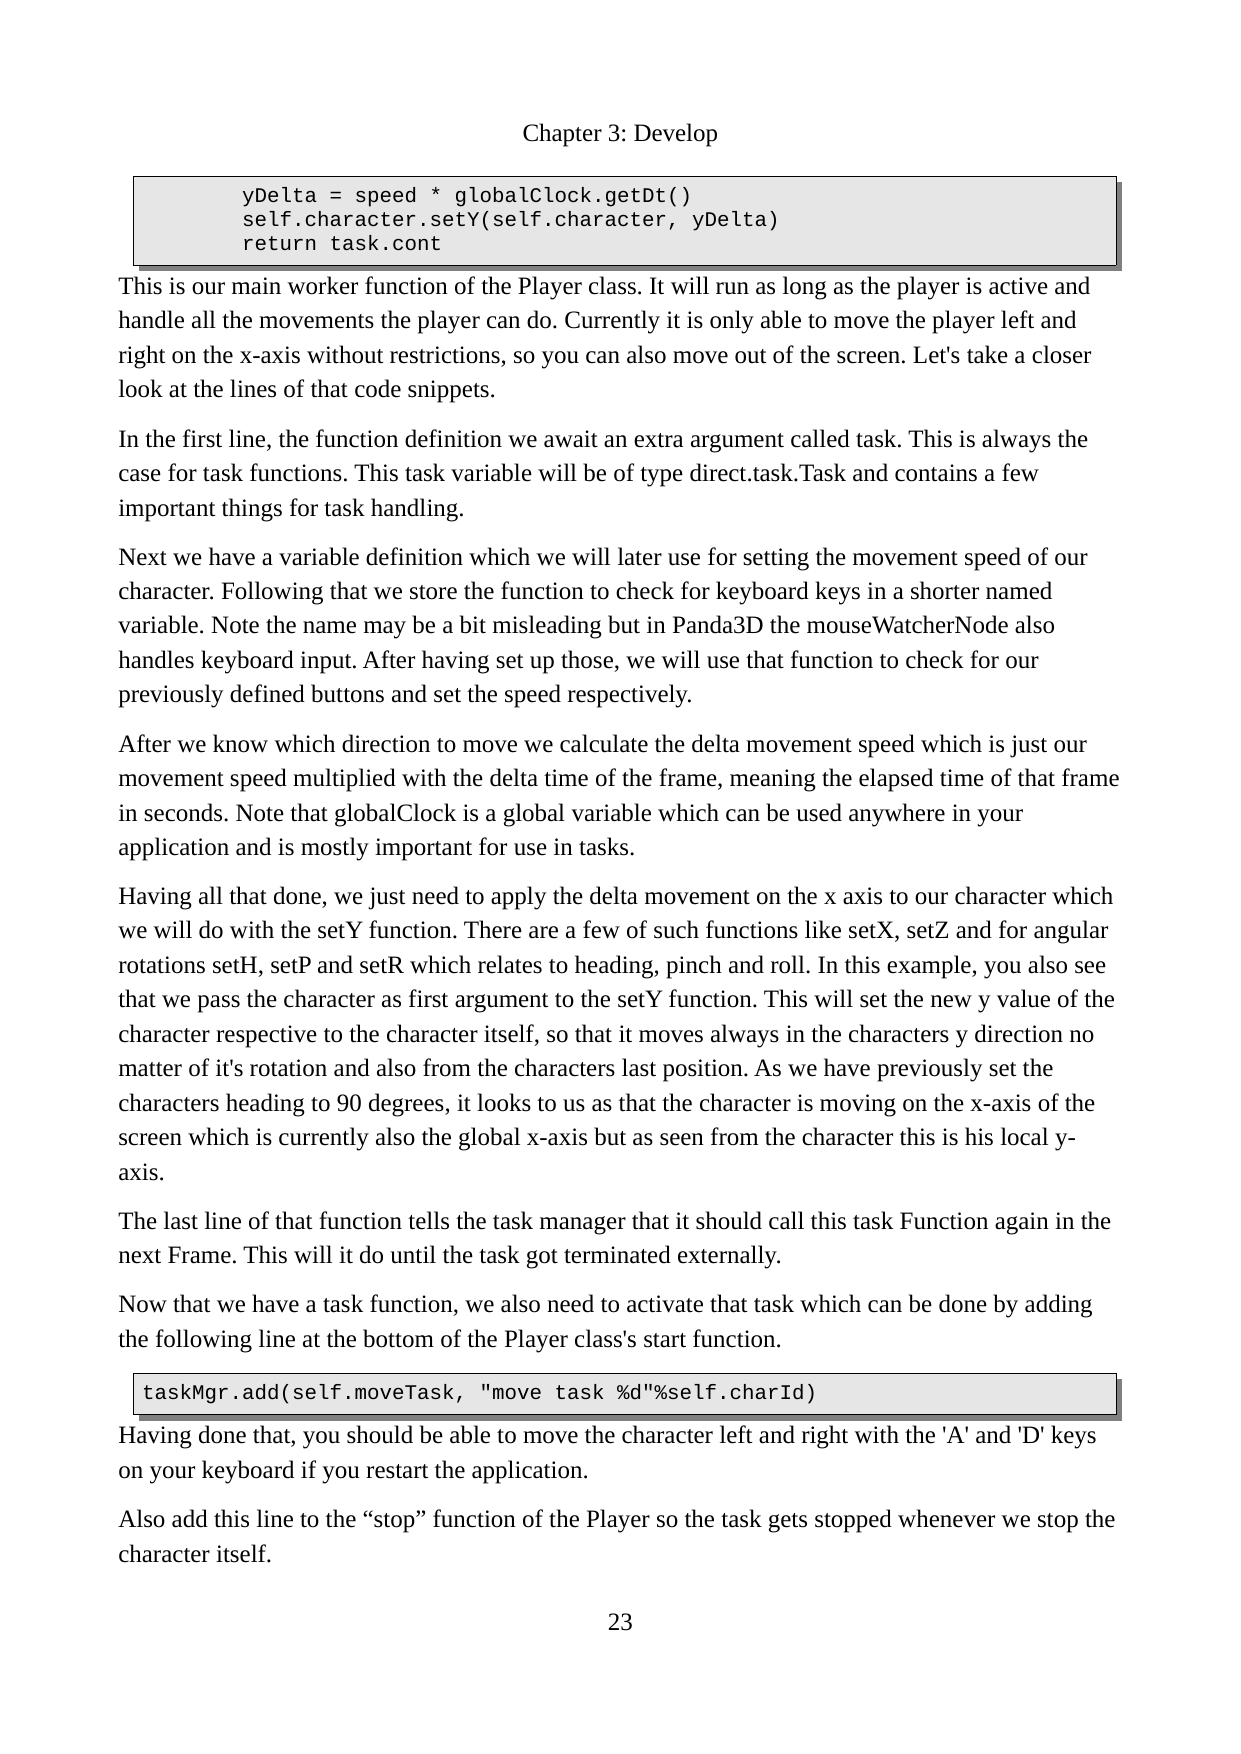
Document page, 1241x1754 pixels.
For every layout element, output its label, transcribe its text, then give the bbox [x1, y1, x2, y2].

text return task.cont [134, 224, 1116, 265]
text Next we have a variable definition which we will later use for setting the movement speed of our character. Following that we store the function to check for keyboard keys in a shorter named variable. Note the name may be a bit misleading but in Panda3D the mouseWatcherNode also handles keyboard input. After having set up those, we will use that function to check for our previously defined buttons and set the speed respectively. [118, 542, 1122, 708]
text In the first line, the function definition we await an extra argument called task. This is always the case for task functions. This task variable will be of type direct.task.Task and contains a few important things for task handling. [118, 424, 1122, 521]
text This is our main worker function of the Player class. It will run as long as the player is active and handle all the movements the player can do. Currently it is only able to move the player left and right on the x-axis without restrictions, so you can also move out of the screen. Let's take a closer look at the lines of that code snippets. [118, 271, 1122, 403]
text Also add this line to the “stop” function of the Player so the task gets stopped whenever we stop the character itself. [118, 1504, 1122, 1567]
text taskMgr.add(self.moveTask, "move task %d"%self.charId) [134, 1374, 1116, 1414]
text self.character.setY(self.character, yDelta) [134, 200, 1116, 224]
text Now that we have a task function, we also need to activate that task which can be done by adding the following line at the bottom of the Player class's start function. [118, 1289, 1122, 1353]
text yDelta = speed * globalClock.getDt() [134, 177, 1116, 200]
text Having all that done, we just need to apply the delta movement on the x axis to our character which we will do with the setY function. There are a few of such functions like setX, setZ and for angular rotations setH, setP and setR which relates to heading, pinch and roll. In this example, you also see that we pass the character as first argument to the setY function. This will set the new y value of the character respective to the character itself, so that it moves always in the characters y direction no matter of it's rotation and also from the characters last position. As we have previously set the characters heading to 90 degrees, it looks to us as that the character is moving on the x-axis of the screen which is currently also the global x-axis but as seen from the character this is his local y-axis. [118, 881, 1122, 1186]
text After we know which direction to move we calculate the delta movement speed which is just our movement speed multiplied with the delta time of the frame, meaning the elapsed time of that frame in seconds. Note that globalClock is a global variable which can be used anywhere in your application and is mostly important for use in tasks. [118, 729, 1122, 861]
text Having done that, you should be able to move the character left and right with the 'A' and 'D' keys on your keyboard if you restart the application. [118, 1421, 1122, 1484]
text The last line of that function tells the task manager that it should call this task Function again in the next Frame. This will it do until the task got terminated externally. [118, 1206, 1122, 1269]
